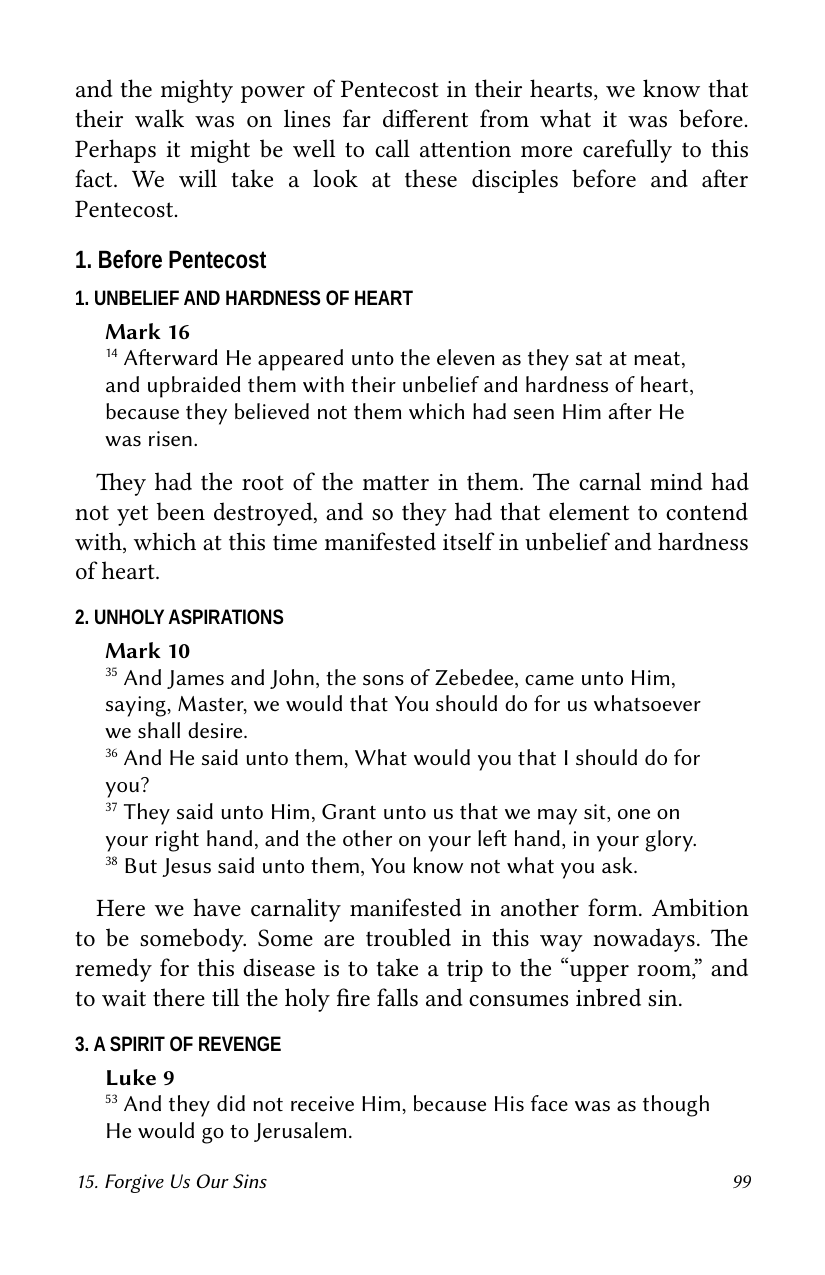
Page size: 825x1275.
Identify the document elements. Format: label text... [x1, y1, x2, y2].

text Mark 10 [105, 638, 750, 664]
text and the mighty power of Pentecost in their hearts, we know that their walk was on lines far different from what it was before. Perhaps it might be well to call attention more carefully to this fact. We will take a look at these disciples before and after Pentecost. [75, 75, 750, 223]
text Luke 9 [105, 1065, 750, 1091]
subtitle 1. Unbelief and Hardness of Heart [75, 286, 750, 310]
text 14 Afterward He appeared unto the eleven as they sat at meat, and upbraided them with their unbelief and hardness of heart, because they believed not them which had seen Him after He was risen. [105, 345, 720, 452]
subtitle 3. A Spirit of Revenge [75, 1032, 750, 1056]
text 38 But Jesus said unto them, You know not what you ask. [105, 852, 720, 879]
text 36 And He said unto them, What would you that I should do for you? [105, 745, 720, 798]
subtitle 2. Unholy Aspirations [75, 605, 750, 629]
text 37 They said unto Him, Grant unto us that we may sit, one on your right hand, and the other on your left hand, in your glory. [105, 799, 720, 852]
subtitle 1. Before Pentecost [75, 246, 750, 274]
text 35 And James and John, the sons of Zebedee, came unto Him, saying, Master, we would that You should do for us whatsoever we shall desire. [105, 664, 720, 744]
text Here we have carnality manifested in another form. Ambition to be somebody. Some are troubled in this way nowadays. The remedy for this disease is to take a trip to the “upper room,” and to wait there till the holy fire falls and consumes inbred sin. [75, 894, 750, 1013]
text 53 And they did not receive Him, because His face was as though He would go to Jerusalem. [105, 1091, 720, 1144]
text They had the root of the matter in them. The carnal mind had not yet been destroyed, and so they had that element to contend with, which at this time manifested itself in unbelief and hardness of heart. [75, 468, 750, 586]
text Mark 16 [105, 319, 750, 345]
